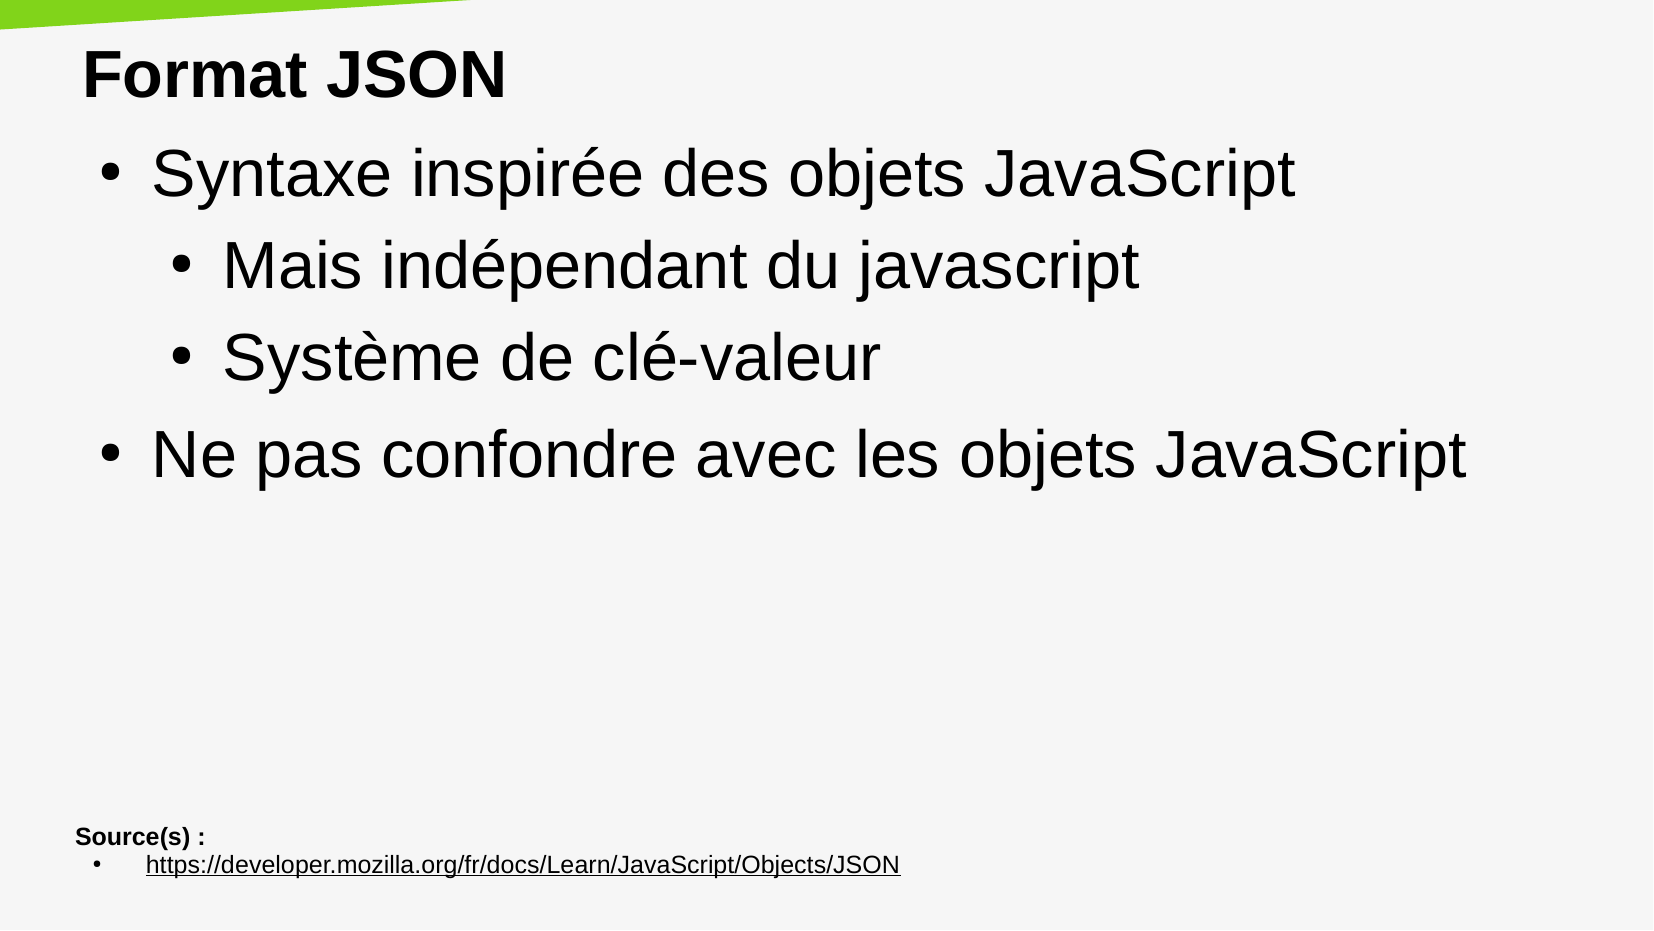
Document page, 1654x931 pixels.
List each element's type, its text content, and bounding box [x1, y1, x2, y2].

text_box [0, 0, 471, 30]
list Syntaxe inspirée des objets JavaScript Mais indépendant du javascript Système de clé-valeur Ne pas confondre avec les objets JavaScript [80, 135, 1620, 798]
title Format JSON [82, 37, 1571, 114]
text_box Source(s) : https://developer.mozilla.org/fr/docs/Learn/JavaScript/Objects/JSON [60, 815, 1546, 929]
